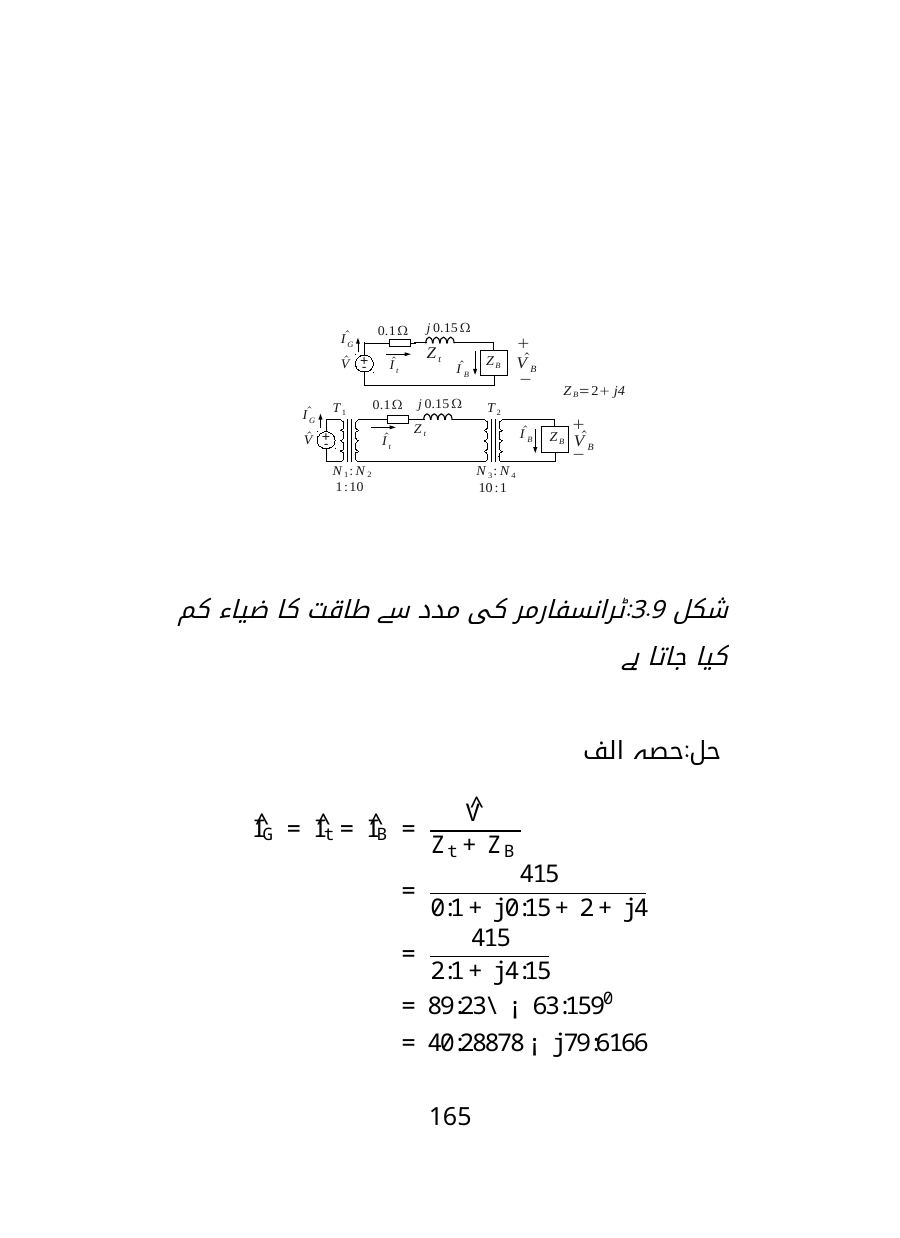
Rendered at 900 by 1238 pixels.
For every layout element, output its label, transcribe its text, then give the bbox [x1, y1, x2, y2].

text حل:حصہ الف [105, 727, 795, 775]
text شکل 3.9:ٹرانسفارمر کی مدد سے طاقت کا ضیاء کم کیا جاتا ہے [172, 241, 727, 681]
